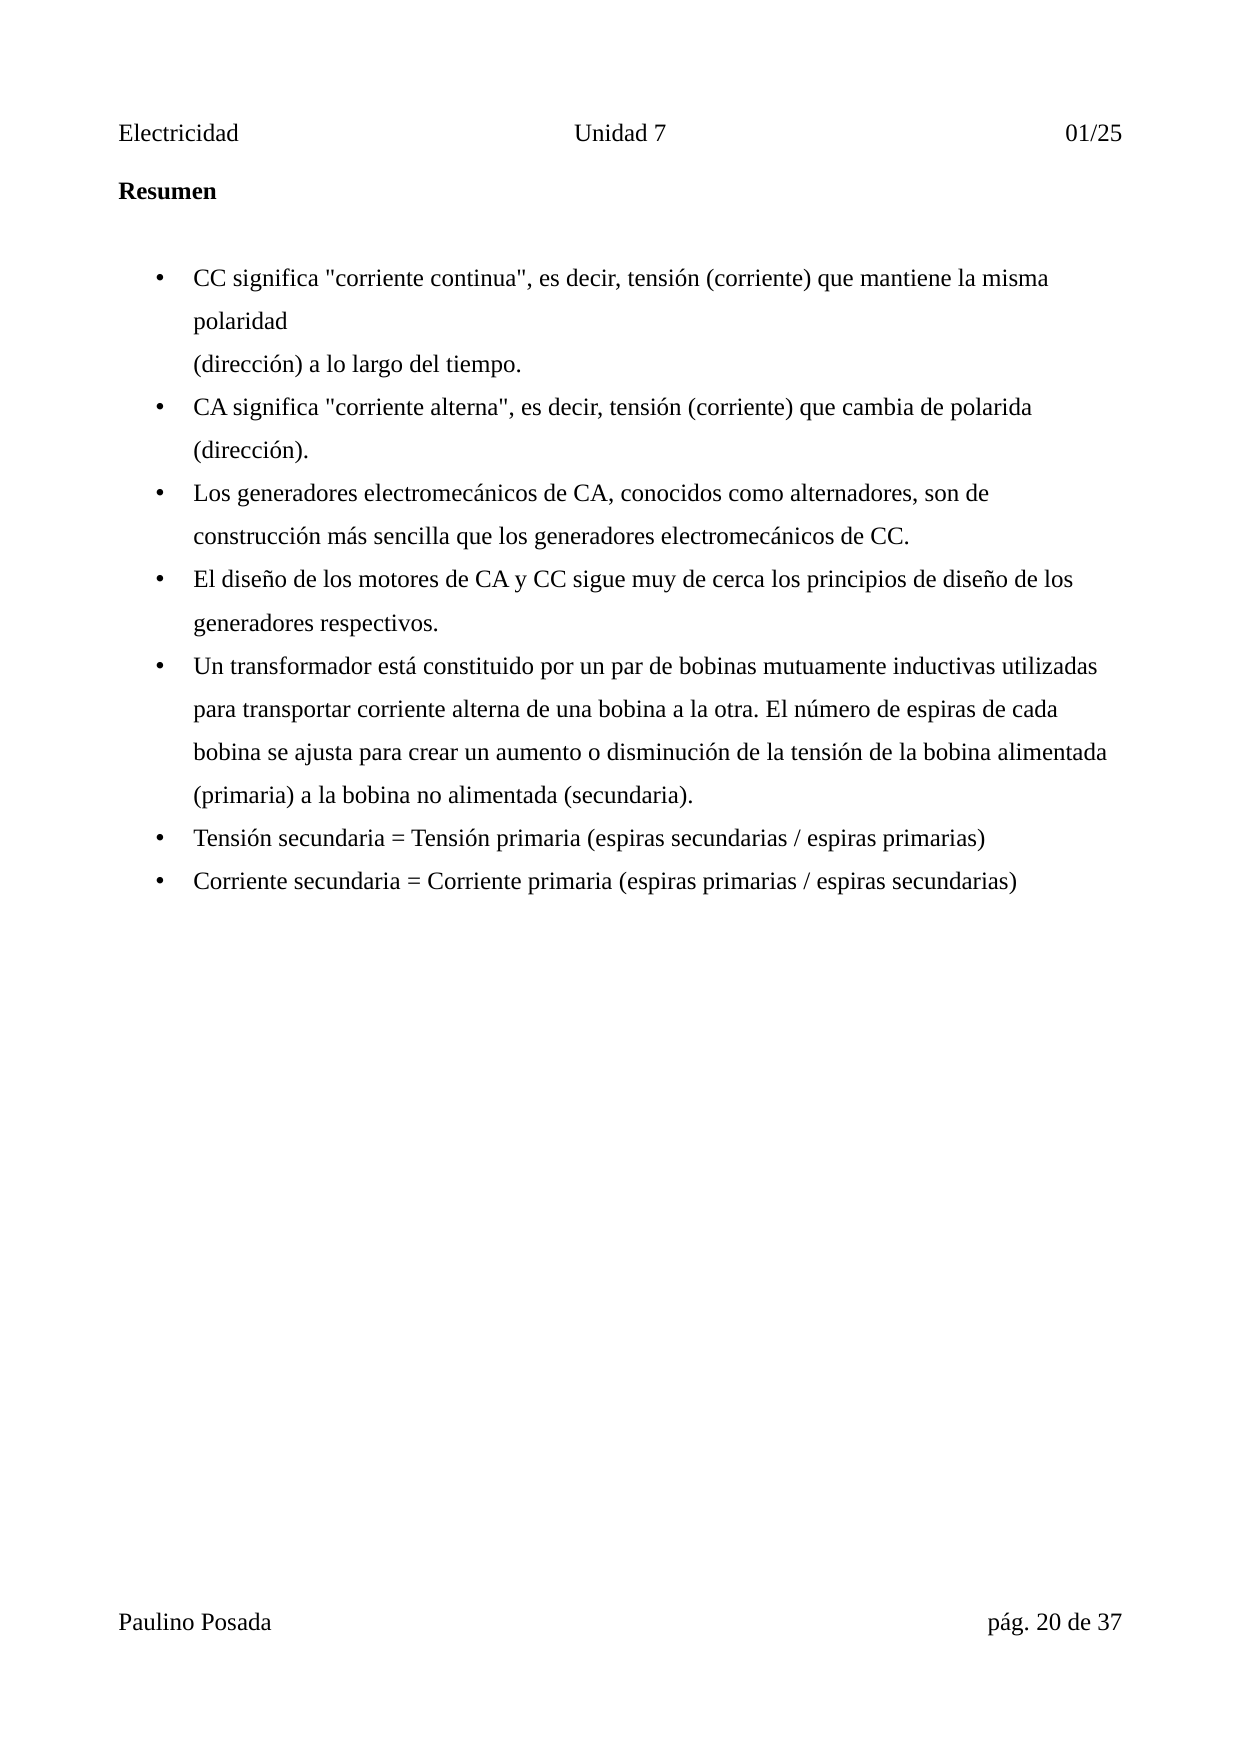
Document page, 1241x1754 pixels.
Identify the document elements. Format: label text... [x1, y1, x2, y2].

list Tensión secundaria = Tensión primaria (espiras secundarias / espiras primarias) [156, 823, 1122, 852]
text Resumen [118, 176, 1122, 205]
list El diseño de los motores de CA y CC sigue muy de cerca los principios de diseño de los generadores respectivos. [156, 564, 1122, 636]
list Corriente secundaria = Corriente primaria (espiras primarias / espiras secundarias) [156, 866, 1122, 895]
list (dirección) a lo largo del tiempo. [156, 349, 1122, 378]
list Los generadores electromecánicos de CA, conocidos como alternadores, son de construcción más sencilla que los generadores electromecánicos de CC. [156, 478, 1122, 550]
list Un transformador está constituido por un par de bobinas mutuamente inductivas utilizadas para transportar corriente alterna de una bobina a la otra. El número de espiras de cada bobina se ajusta para crear un aumento o disminución de la tensión de la bobina alimentada (primaria) a la bobina no alimentada (secundaria). [156, 651, 1122, 809]
list CA significa "corriente alterna", es decir, tensión (corriente) que cambia de polarida (dirección). [156, 392, 1122, 464]
list CC significa "corriente continua", es decir, tensión (corriente) que mantiene la misma polaridad [156, 263, 1122, 334]
